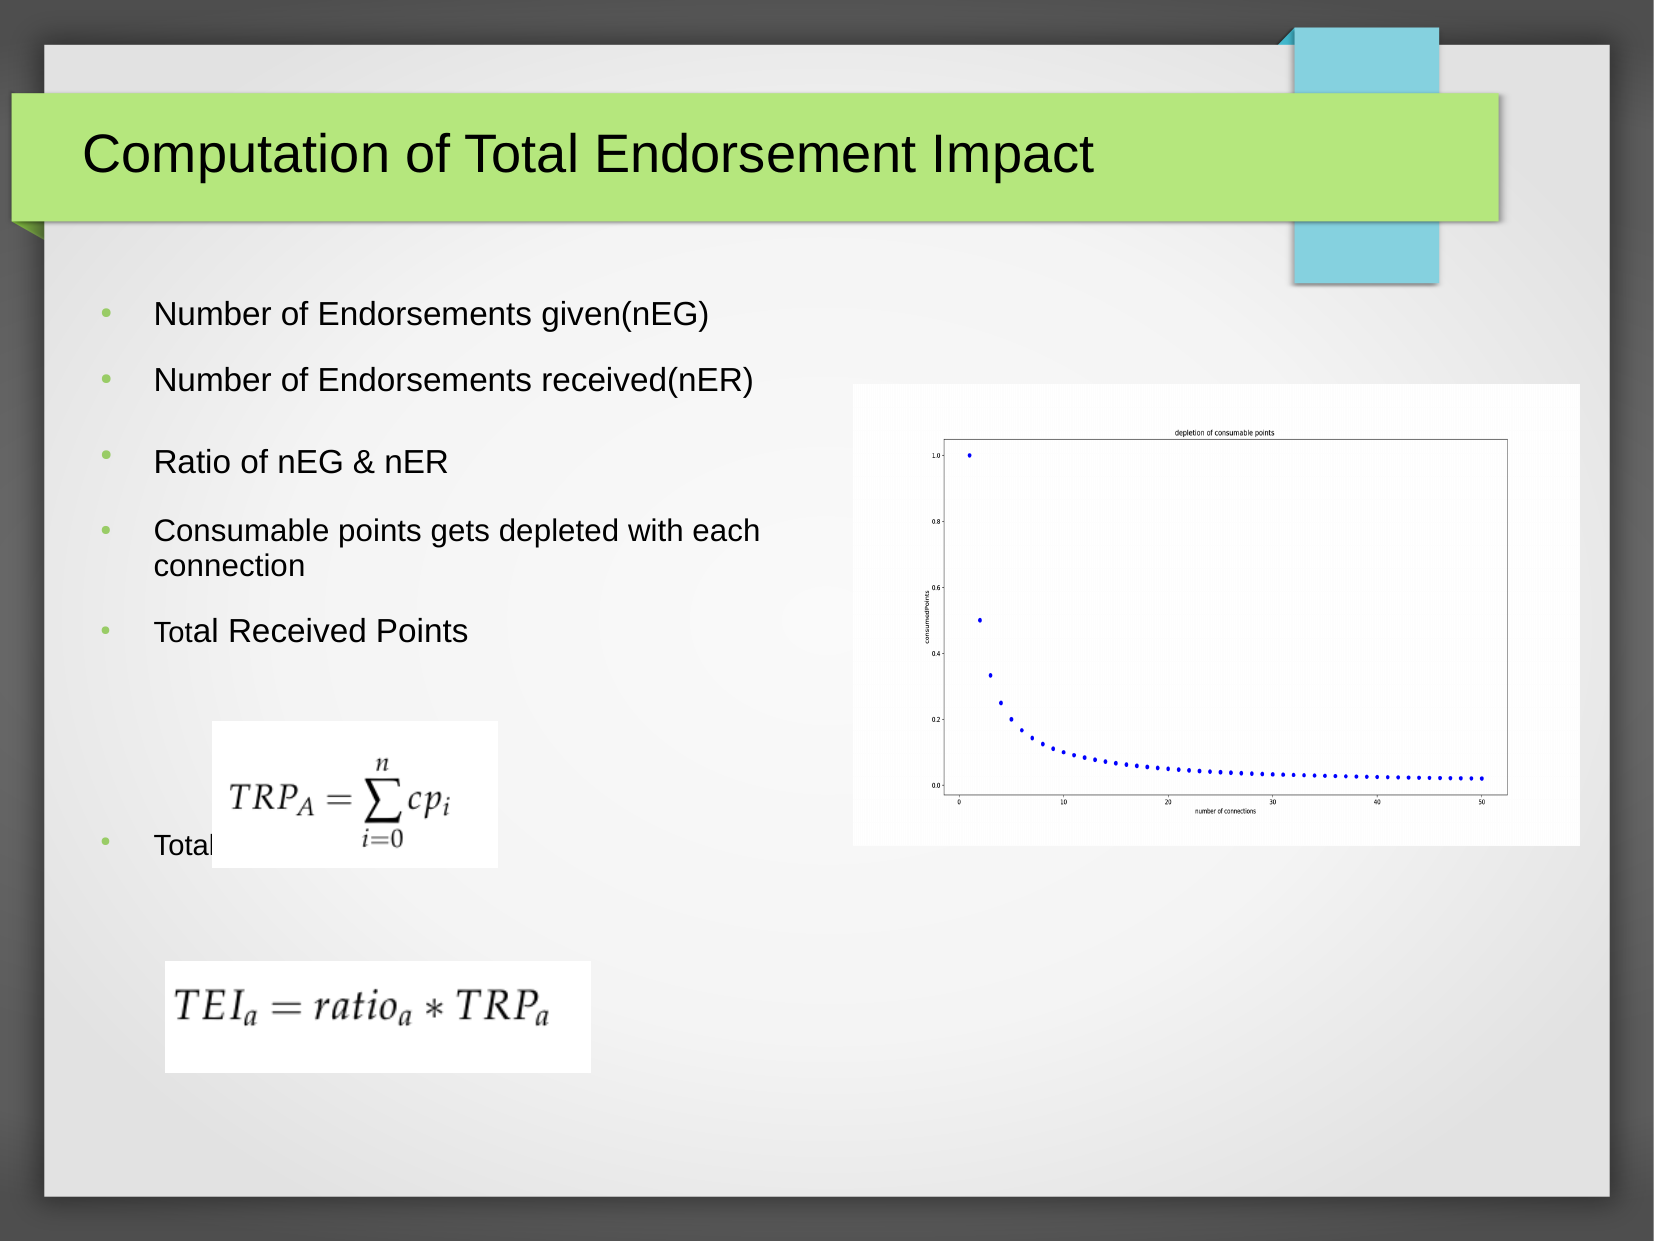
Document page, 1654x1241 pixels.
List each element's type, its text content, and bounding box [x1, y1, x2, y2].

title Computation of Total Endorsement Impact [82, 94, 1264, 213]
picture [0, 0, 1654, 1241]
list Number of Endorsements given(nEG) Number of Endorsements received(nER) Ratio of nEG & nER Consumable points gets depleted with each connection Total Received Points Total Endorsement Impact [82, 295, 809, 1015]
